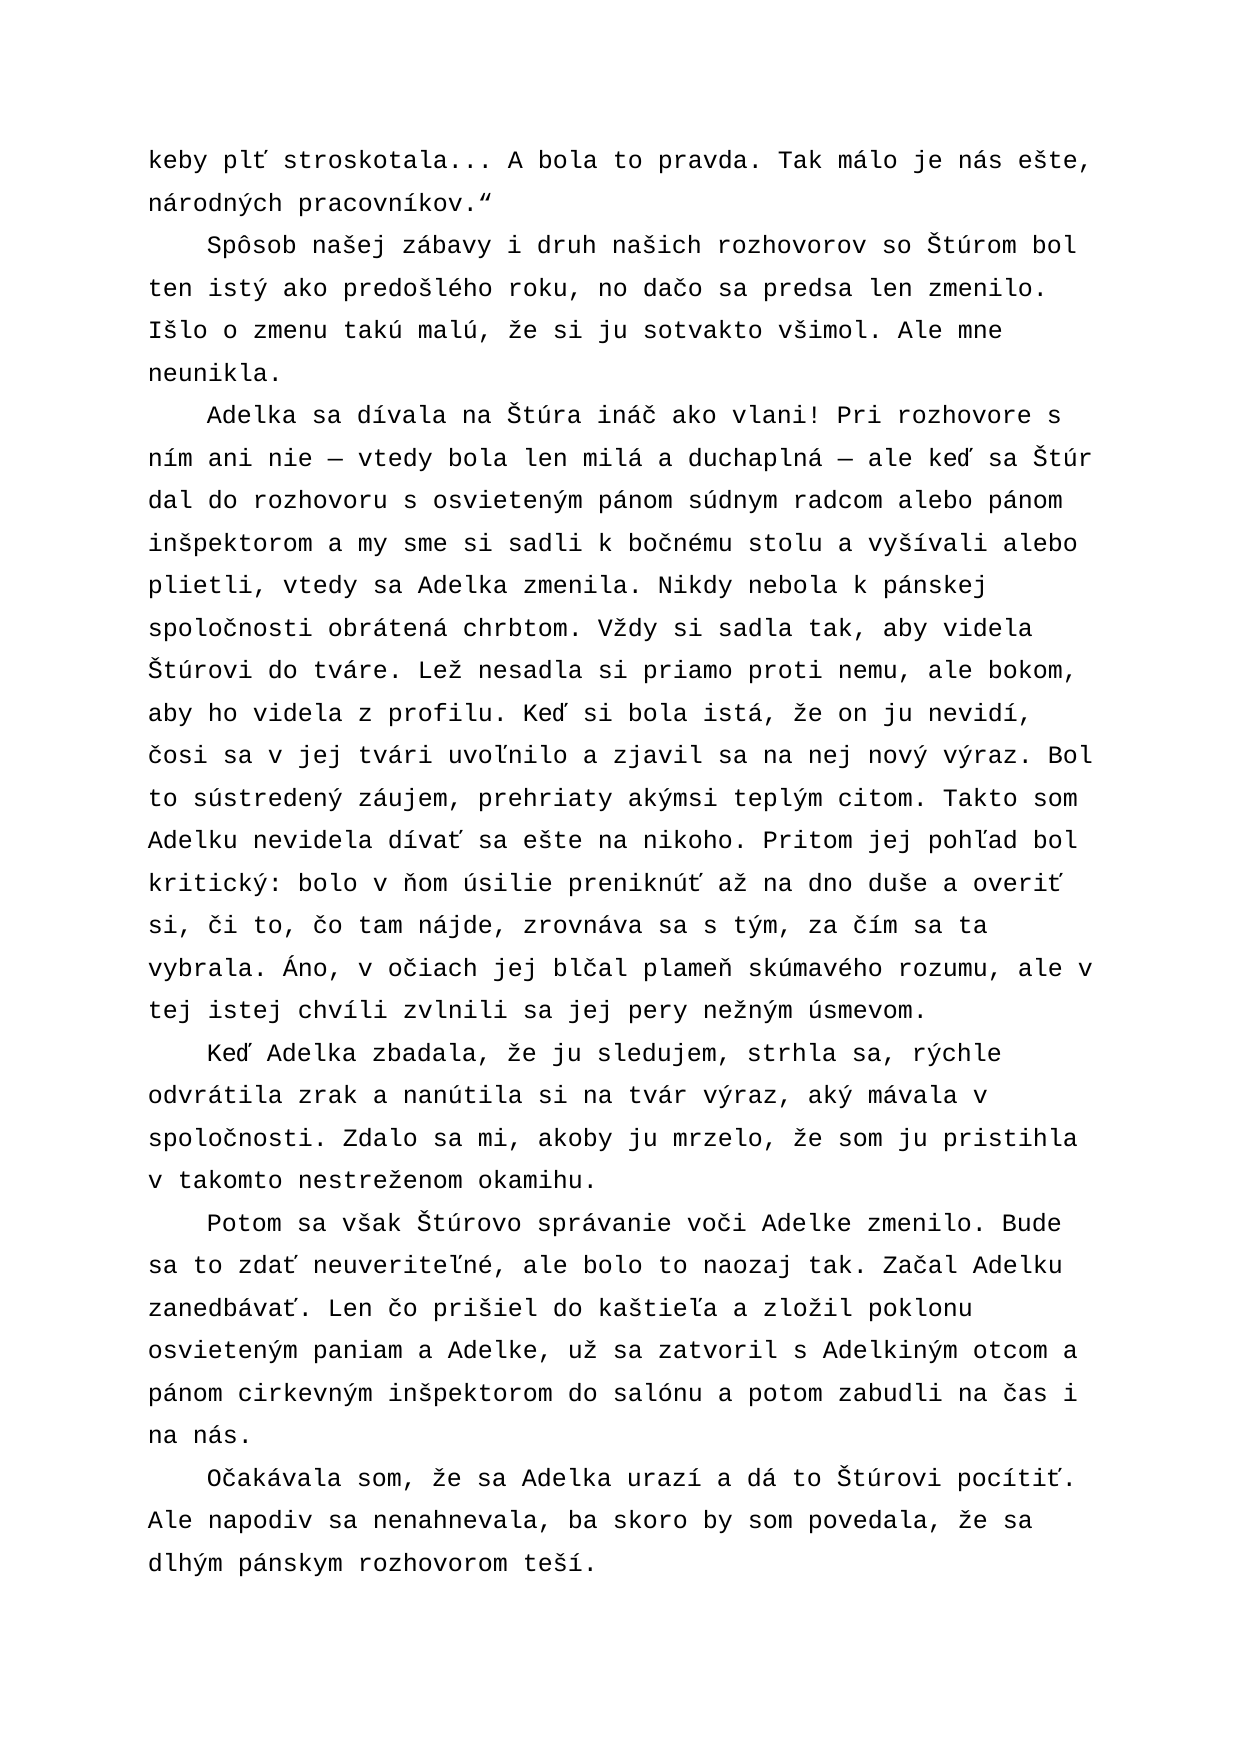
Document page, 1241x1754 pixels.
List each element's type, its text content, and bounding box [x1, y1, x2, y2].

text Spôsob našej zábavy i druh našich rozhovorov so Štúrom bol ten istý ako predošlého roku, no dačo sa predsa len zmenilo. Išlo o zmenu takú malú, že si ju sotvakto všimol. Ale mne neunikla. [148, 233, 1093, 388]
text Keď Adelka zbadala, že ju sledujem, strhla sa, rýchle odvrátila zrak a nanútila si na tvár výraz, aký mávala v spoločnosti. Zdalo sa mi, akoby ju mrzelo, že som ju pristihla v takomto nestreženom okamihu. [148, 1040, 1093, 1196]
text Očakávala som, že sa Adelka urazí a dá to Štúrovi pocítiť. Ale napodiv sa nenahnevala, ba skoro by som povedala, že sa dlhým pánskym rozhovorom teší. [148, 1465, 1093, 1578]
text Potom sa však Štúrovo správanie voči Adelke zmenilo. Bude sa to zdať neuveriteľné, ale bolo to naozaj tak. Začal Adelku zanedbávať. Len čo prišiel do kaštieľa a zložil poklonu osvieteným paniam a Adelke, už sa zatvoril s Adelkiným otcom a pánom cirkevným inšpektorom do salónu a potom zabudli na čas i na nás. [148, 1210, 1093, 1451]
text Adelka sa dívala na Štúra ináč ako vlani! Pri rozhovore s ním ani nie — vtedy bola len milá a duchaplná — ale keď sa Štúr dal do rozhovoru s osvieteným pánom súdnym radcom alebo pánom inšpektorom a my sme si sadli k bočnému stolu a vyšívali alebo plietli, vtedy sa Adelka zmenila. Nikdy nebola k pánskej spoločnosti obrátená chrbtom. Vždy si sadla tak, aby videla Štúrovi do tváre. Lež nesadla si priamo proti nemu, ale bokom, aby ho videla z profilu. Keď si bola istá, že on ju nevidí, čosi sa v jej tvári uvoľnilo a zjavil sa na nej nový výraz. Bol to sústredený záujem, prehriaty akýmsi teplým citom. Takto som Adelku nevidela dívať sa ešte na nikoho. Pritom jej pohľad bol kritický: bolo v ňom úsilie preniknúť až na dno duše a overiť si, či to, čo tam nájde, zrovnáva sa s tým, za čím sa ta vybrala. Áno, v očiach jej blčal plameň skúmavého rozumu, ale v tej istej chvíli zvlnili sa jej pery nežným úsmevom. [148, 403, 1093, 1026]
text keby plť stroskotala... A bola to pravda. Tak málo je nás ešte, národných pracovníkov.“ [148, 148, 1093, 218]
